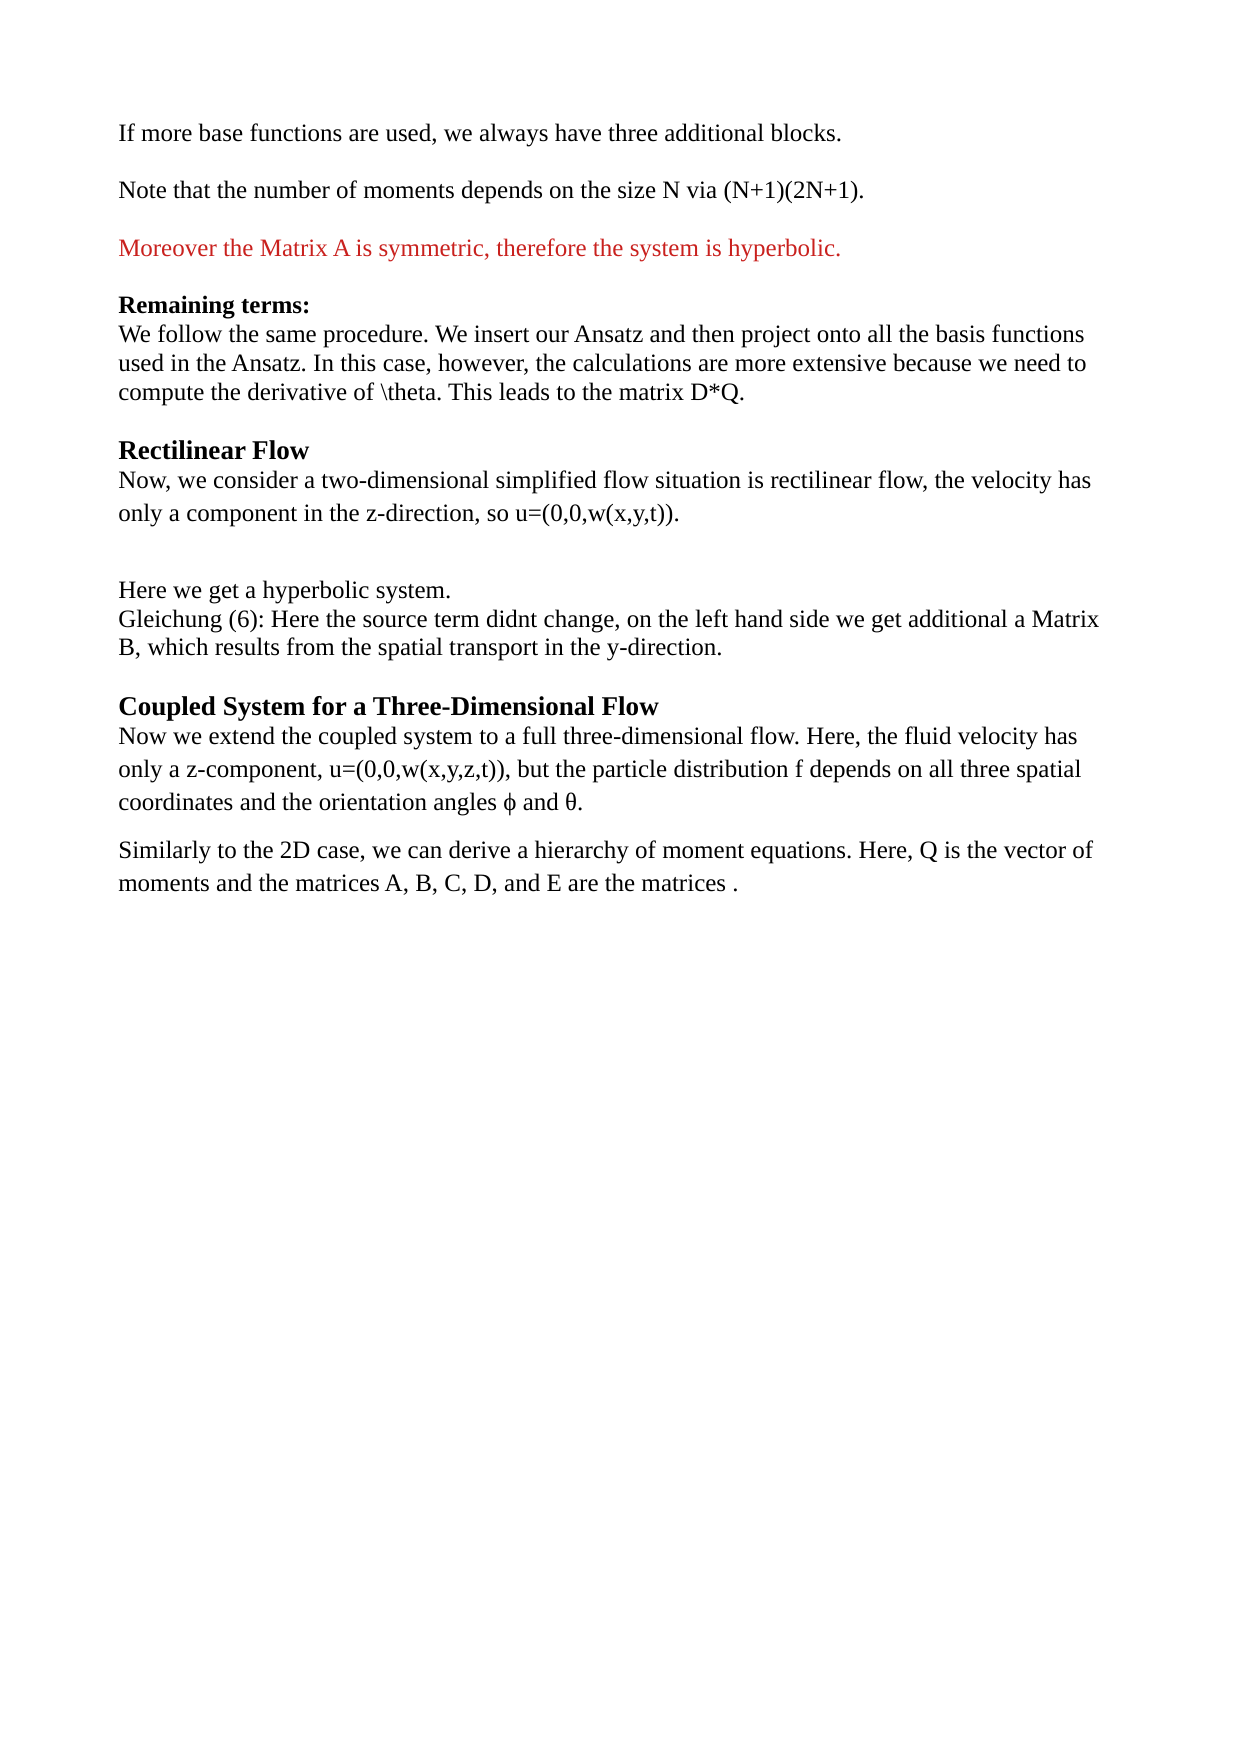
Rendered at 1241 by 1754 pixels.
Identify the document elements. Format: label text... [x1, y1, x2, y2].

text If more base functions are used, we always have three additional blocks. [118, 118, 1122, 147]
text Now we extend the coupled system to a full three-dimensional flow. Here, the fluid velocity has only a z-component, u=(0,0,w(x,y,z,t)), but the particle distribution f depends on all three spatial coordinates and the orientation angles ϕ and θ. [118, 721, 1122, 816]
text Coupled System for a Three-Dimensional Flow [118, 690, 1122, 721]
text B, which results from the spatial transport in the y-direction. [118, 632, 1122, 661]
text Here we get a hyperbolic system. [118, 575, 1122, 604]
text Remaining terms: [118, 291, 1122, 319]
text Note that the number of moments depends on the size N via (N+1)(2N+1). [118, 176, 1122, 204]
text used in the Ansatz. In this case, however, the calculations are more extensive because we need to [118, 348, 1122, 377]
text Rectilinear Flow [118, 434, 1122, 466]
text compute the derivative of \theta. This leads to the matrix D*Q. [118, 377, 1122, 406]
text We follow the same procedure. We insert our Ansatz and then project onto all the basis functions [118, 319, 1122, 348]
text Moreover the Matrix A is symmetric, therefore the system is hyperbolic. [118, 233, 1122, 262]
text Gleichung (6): Here the source term didnt change, on the left hand side we get additional a Matrix [118, 604, 1122, 632]
text Now, we consider a two-dimensional simplified flow situation is rectilinear flow, the velocity has only a component in the z-direction, so u=(0,0,w(x,y,t)). [118, 466, 1122, 527]
text Similarly to the 2D case, we can derive a hierarchy of moment equations. Here, Q is the vector of moments and the matrices A, B, C, D, and E are the matrices . [118, 835, 1122, 896]
